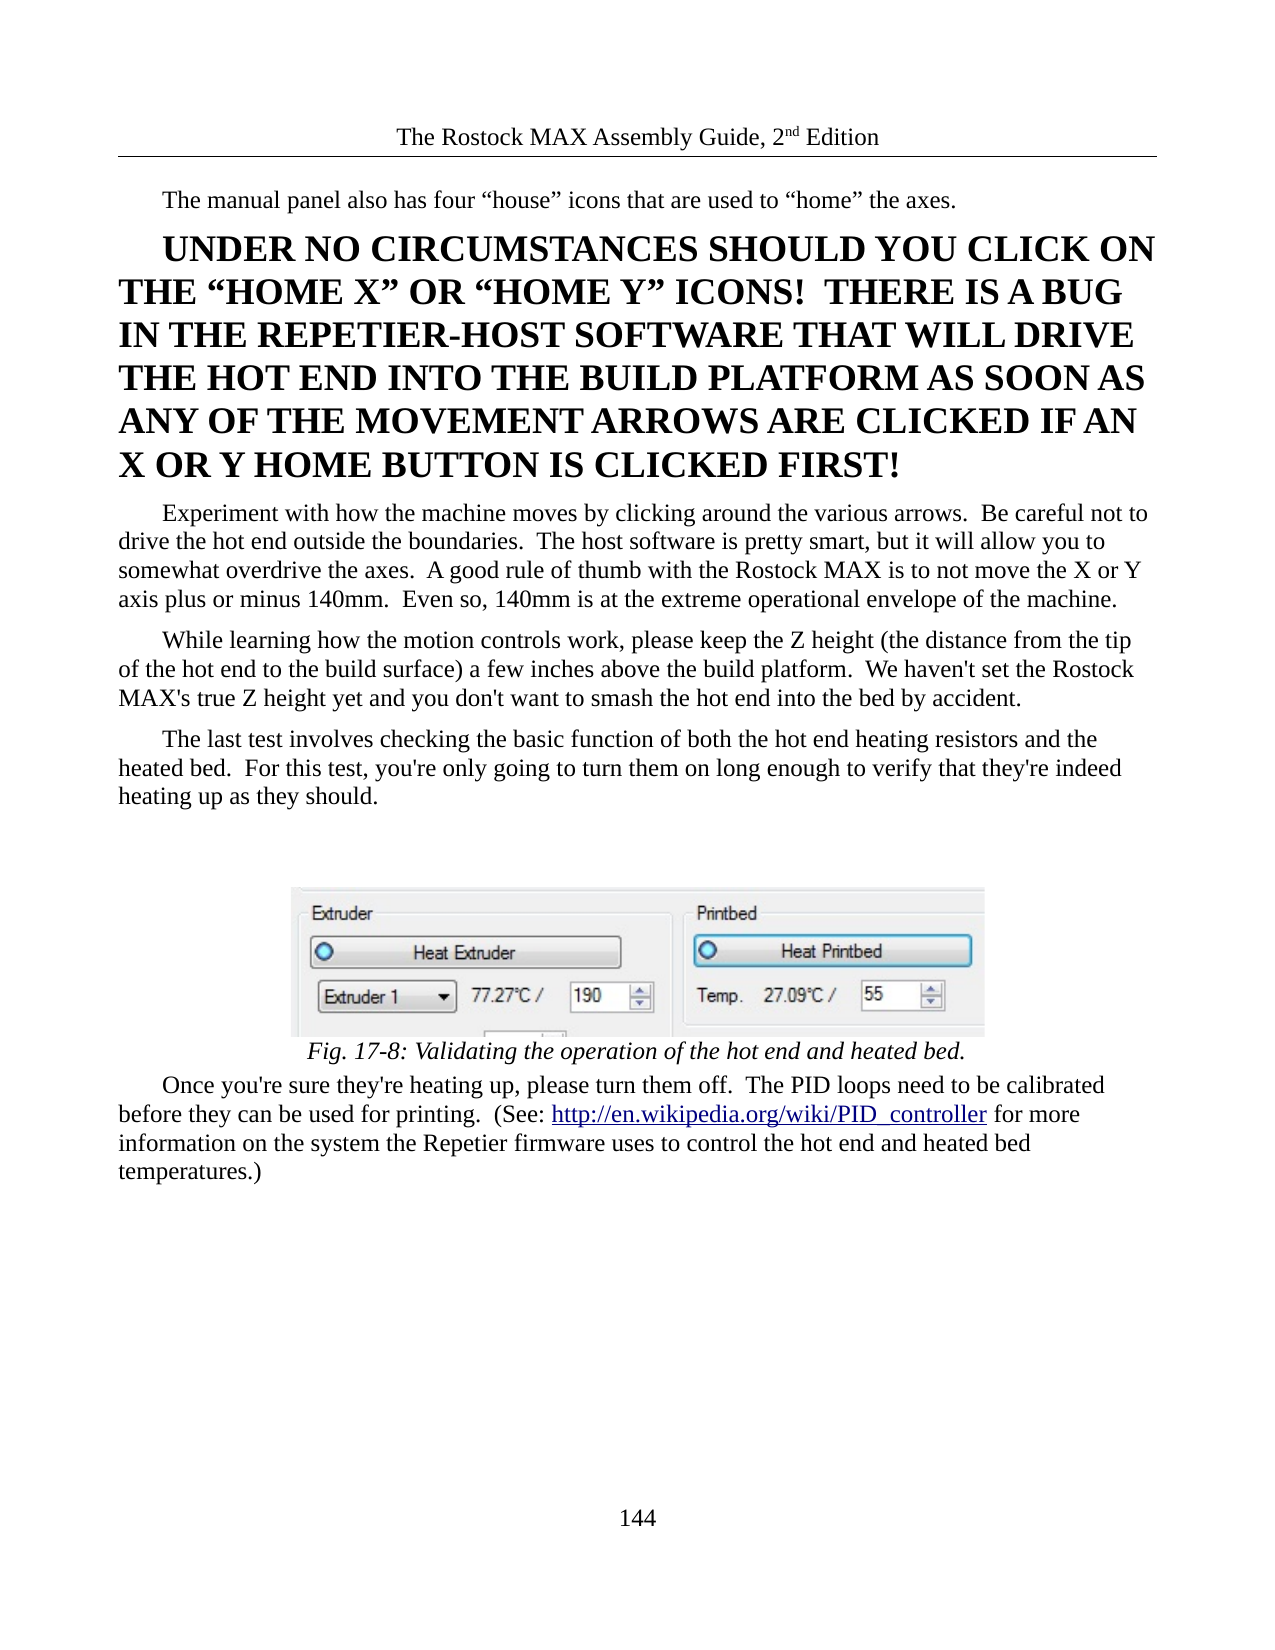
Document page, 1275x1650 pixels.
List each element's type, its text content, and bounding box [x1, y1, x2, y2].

text Fig. 17-8: Validating the operation of the hot end and heated bed. [291, 1037, 984, 1065]
text Experiment with how the machine moves by clicking around the various arrows. Be careful not to drive the hot end outside the boundaries. The host software is pretty smart, but it will allow you to somewhat overdrive the axes. A good rule of thumb with the Rostock MAX is to not move the X or Y axis plus or minus 140mm. Even so, 140mm is at the extreme operational envelope of the machine. [118, 498, 1157, 613]
text The last test involves checking the basic function of both the hot end heating resistors and the heated bed. For this test, you're only going to turn them on long enough to verify that they're indeed heating up as they should. [118, 724, 1157, 810]
text Once you're sure they're heating up, please turn them off. The PID loops need to be calibrated before they can be used for printing. (See: http://en.wikipedia.org/wiki/PID_controller for more information on the system the Repetier firmware uses to control the hot end and heated bed temperatures.) [118, 1070, 1157, 1185]
text While learning how the motion controls work, please keep the Z height (the distance from the tip of the hot end to the build surface) a few inches above the build platform. We haven't set the Rostock MAX's true Z height yet and you don't want to smash the hot end into the bed by accident. [118, 625, 1157, 711]
picture [290, 887, 985, 1037]
text UNDER NO CIRCUMSTANCES SHOULD YOU CLICK ON THE “HOME X” OR “HOME Y” ICONS! THERE IS A BUG IN THE REPETIER-HOST SOFTWARE THAT WILL DRIVE THE HOT END INTO THE BUILD PLATFORM AS SOON AS ANY OF THE MOVEMENT ARROWS ARE CLICKED IF AN X OR Y HOME BUTTON IS CLICKED FIRST! [118, 226, 1157, 485]
text The manual panel also has four “house” icons that are used to “home” the axes. [118, 185, 1157, 214]
